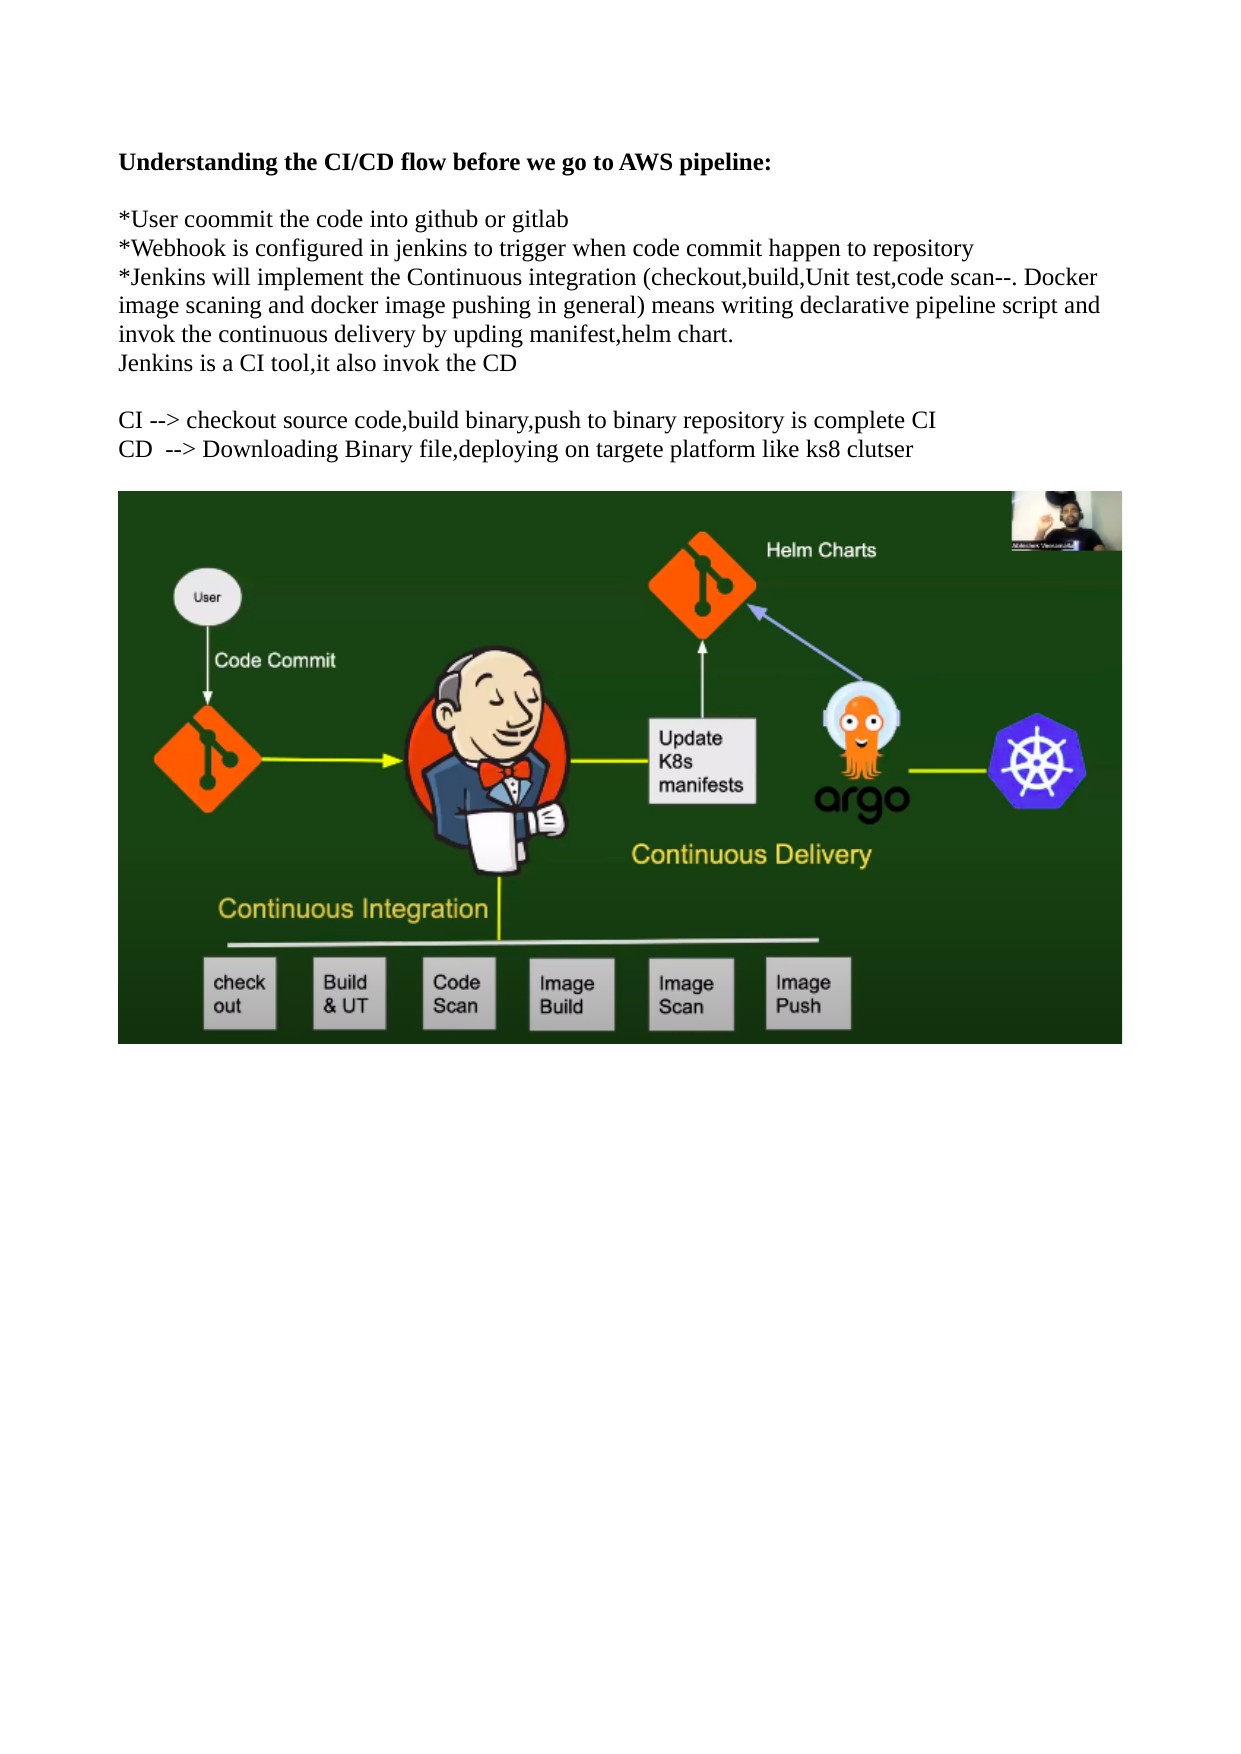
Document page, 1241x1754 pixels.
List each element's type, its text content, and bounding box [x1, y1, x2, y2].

text CD --> Downloading Binary file,deploying on targete platform like ks8 clutser [118, 434, 1122, 463]
text *User coommit the code into github or gitlab [118, 204, 1122, 233]
text Jenkins is a CI tool,it also invok the CD [118, 348, 1122, 377]
text *Webhook is configured in jenkins to trigger when code commit happen to repository [118, 233, 1122, 262]
text Understanding the CI/CD flow before we go to AWS pipeline: [118, 147, 1122, 176]
text CI --> checkout source code,build binary,push to binary repository is complete CI [118, 406, 1122, 434]
text *Jenkins will implement the Continuous integration (checkout,build,Unit test,code scan--. Docker image scaning and docker image pushing in general) means writing declarative pipeline script and invok the continuous delivery by upding manifest,helm chart. [118, 262, 1122, 348]
picture [118, 491, 1123, 1044]
